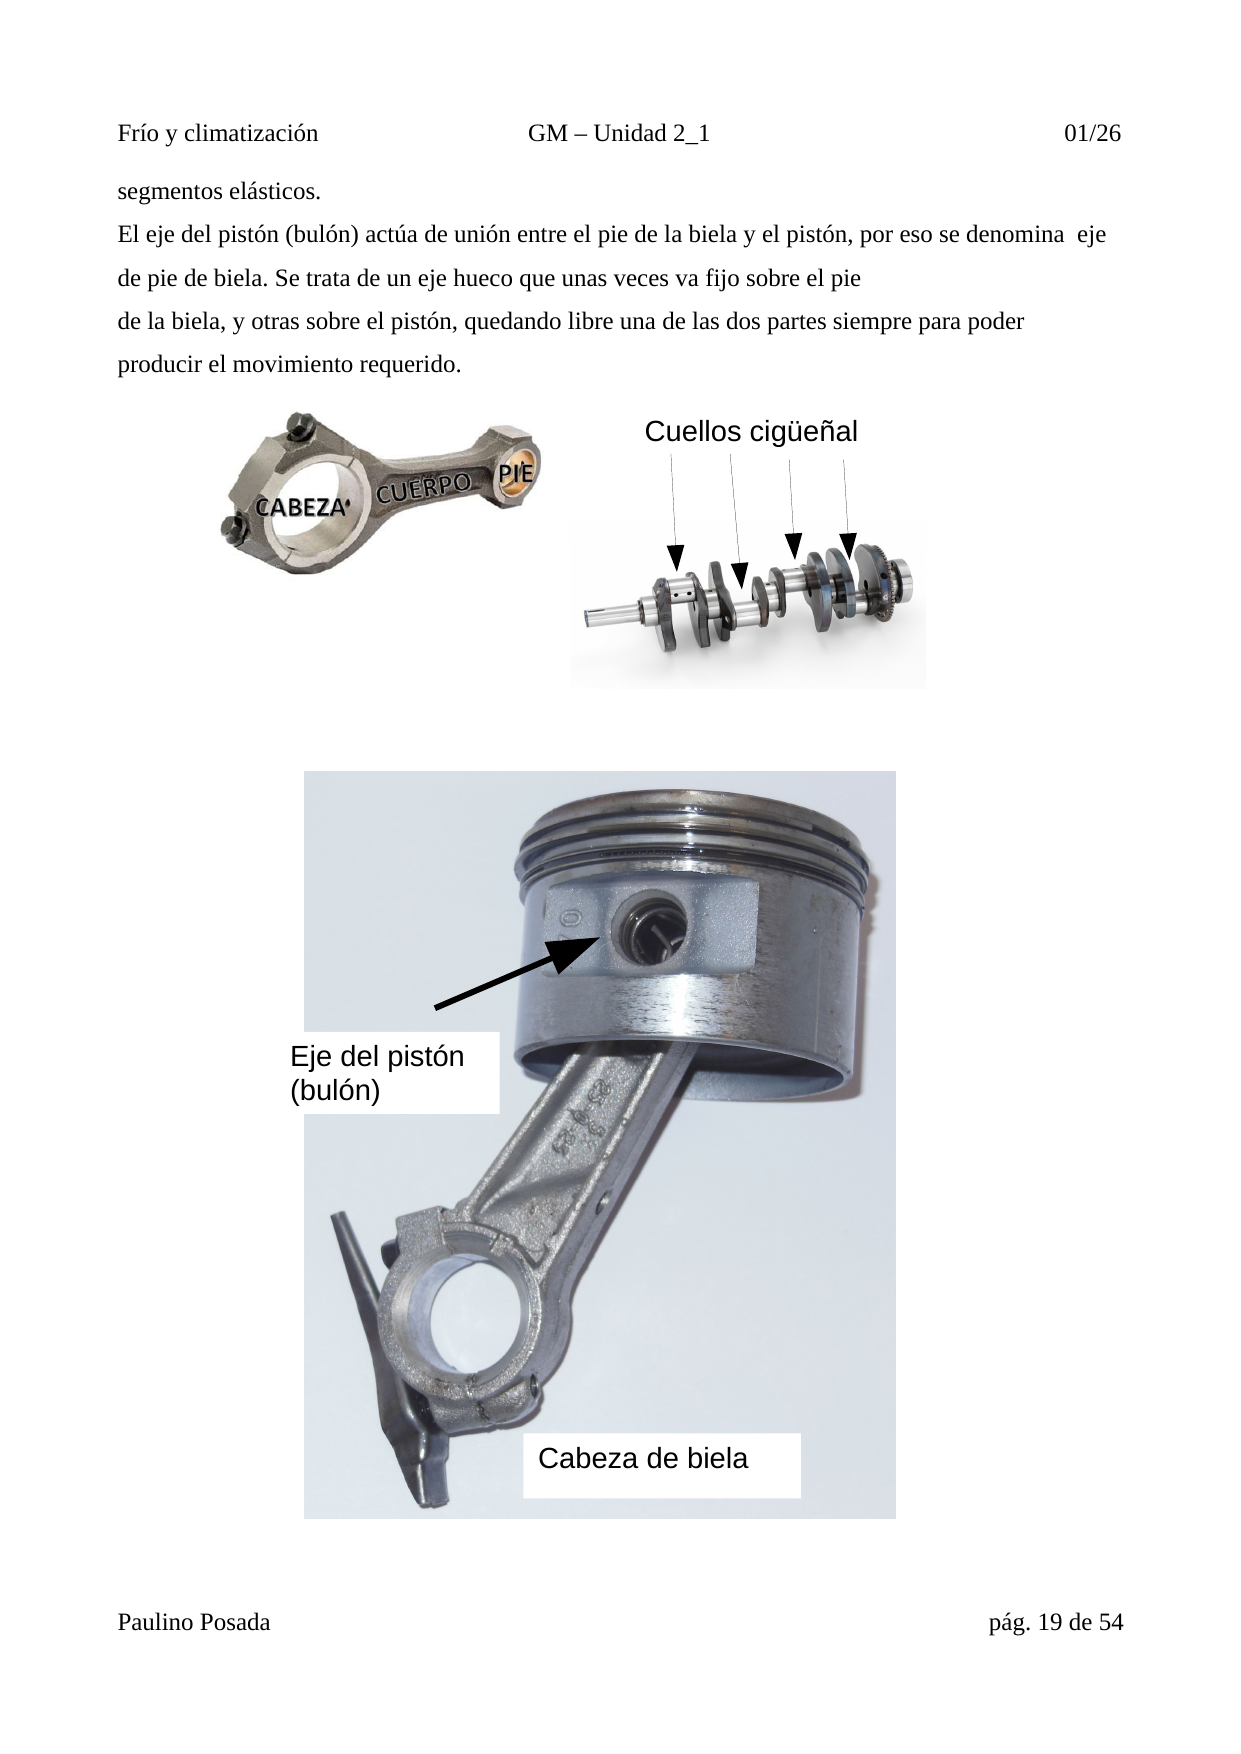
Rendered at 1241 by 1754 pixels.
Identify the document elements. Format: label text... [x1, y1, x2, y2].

text producir el movimiento requerido. [117, 349, 1123, 378]
text de la biela, y otras sobre el pistón, quedando libre una de las dos partes siempre para poder [117, 306, 1123, 334]
text segmentos elásticos. [117, 176, 1123, 205]
text El eje del pistón (bulón) actúa de unión entre el pie de la biela y el pistón, por eso se denomina eje de pie de biela. Se trata de un eje hueco que unas veces va fijo sobre el pie [117, 219, 1123, 291]
picture [195, 392, 926, 689]
picture [304, 771, 896, 1519]
